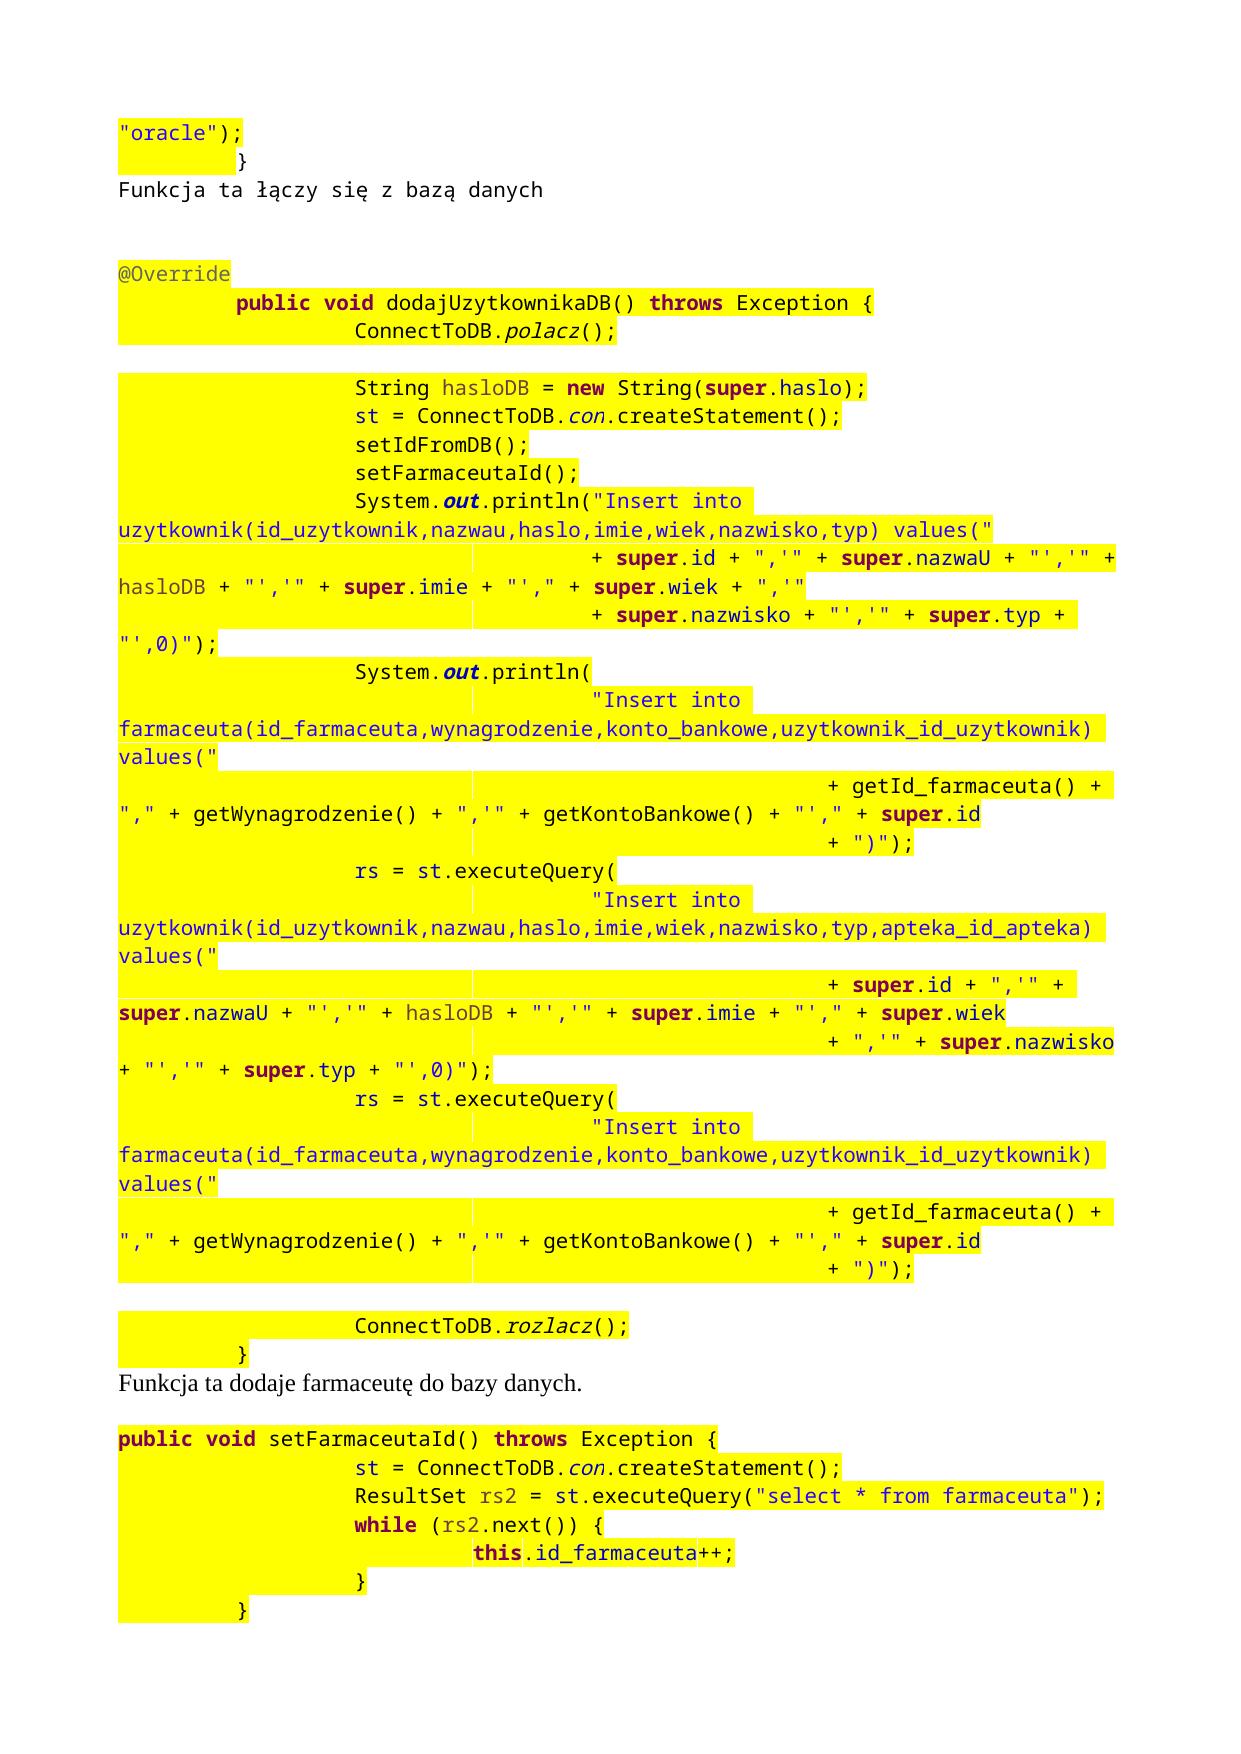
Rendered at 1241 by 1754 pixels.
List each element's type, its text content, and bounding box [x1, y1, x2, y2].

text } [118, 1567, 1122, 1595]
text rs = st.executeQuery( [118, 1084, 1122, 1112]
text st = ConnectToDB.con.createStatement(); [118, 1453, 1122, 1481]
text this.id_farmaceuta++; [118, 1538, 1122, 1567]
text System.out.println( [118, 657, 1122, 686]
text System.out.println("Insert into uzytkownik(id_uzytkownik,nazwau,haslo,imie,wiek,nazwisko,typ) values(" [118, 487, 1122, 543]
text + super.id + ",'" + super.nazwaU + "','" + hasloDB + "','" + super.imie + "'," + super.wiek [118, 970, 1122, 1027]
text public void setFarmaceutaId() throws Exception { [118, 1424, 1122, 1453]
text rs = st.executeQuery( [118, 856, 1122, 885]
text ResultSet rs2 = st.executeQuery("select * from farmaceuta"); [118, 1481, 1122, 1510]
text + ")"); [118, 828, 1122, 856]
text while (rs2.next()) { [118, 1510, 1122, 1538]
text String hasloDB = new String(super.haslo); [118, 373, 1122, 401]
text + ",'" + super.nazwisko + "','" + super.typ + "',0)"); [118, 1027, 1122, 1084]
text + getId_farmaceuta() + "," + getWynagrodzenie() + ",'" + getKontoBankowe() + "'," + super.id [118, 771, 1122, 828]
text + super.id + ",'" + super.nazwaU + "','" + hasloDB + "','" + super.imie + "'," + super.wiek + ",'" [118, 543, 1122, 600]
text Funkcja ta łączy się z bazą danych [118, 175, 1122, 203]
text ConnectToDB.rozlacz(); [118, 1311, 1122, 1339]
text public void dodajUzytkownikaDB() throws Exception { [118, 288, 1122, 316]
text ConnectToDB.polacz(); [118, 316, 1122, 345]
text Funkcja ta dodaje farmaceutę do bazy danych. [118, 1368, 1122, 1396]
text + super.nazwisko + "','" + super.typ + "',0)"); [118, 600, 1122, 657]
text + ")"); [118, 1254, 1122, 1283]
text st = ConnectToDB.con.createStatement(); [118, 401, 1122, 430]
text setFarmaceutaId(); [118, 458, 1122, 487]
text "Insert into farmaceuta(id_farmaceuta,wynagrodzenie,konto_bankowe,uzytkownik_id_uzytkownik) values(" [118, 1112, 1122, 1197]
text } [118, 1595, 1122, 1623]
text "oracle"); [118, 118, 1122, 147]
text @Override [118, 259, 1122, 288]
text setIdFromDB(); [118, 430, 1122, 458]
text } [118, 147, 1122, 175]
text } [118, 1339, 1122, 1368]
text + getId_farmaceuta() + "," + getWynagrodzenie() + ",'" + getKontoBankowe() + "'," + super.id [118, 1197, 1122, 1254]
text "Insert into uzytkownik(id_uzytkownik,nazwau,haslo,imie,wiek,nazwisko,typ,apteka_id_apteka) values(" [118, 885, 1122, 970]
text "Insert into farmaceuta(id_farmaceuta,wynagrodzenie,konto_bankowe,uzytkownik_id_uzytkownik) values(" [118, 686, 1122, 771]
